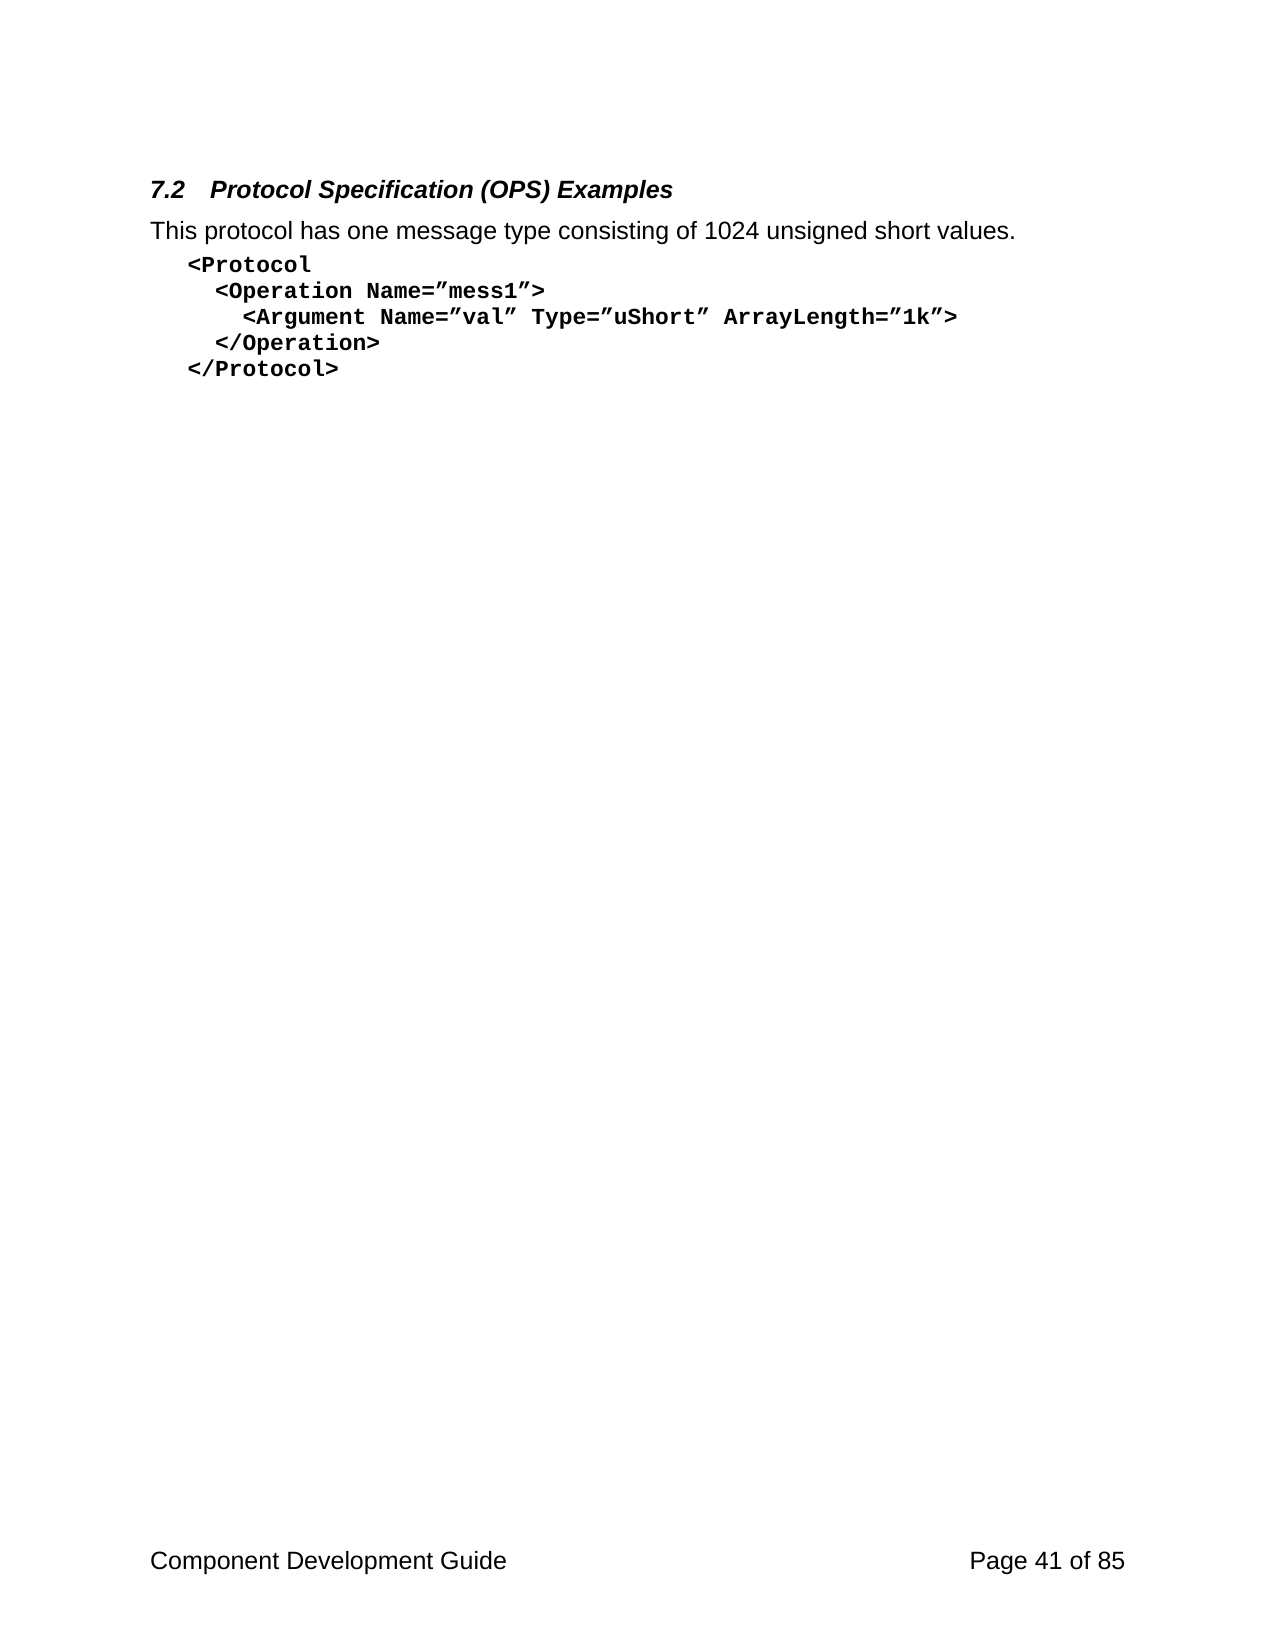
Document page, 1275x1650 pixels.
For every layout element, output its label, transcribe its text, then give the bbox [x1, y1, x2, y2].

subtitle Protocol Specification (OPS) Examples [150, 175, 1125, 204]
text This protocol has one message type consisting of 1024 unsigned short values. [150, 216, 1125, 244]
text <Protocol <Operation Name=”mess1”> <Argument Name=”val” Type=”uShort” ArrayLength=”1k”> </Operation> </Protocol> [187, 253, 1125, 383]
